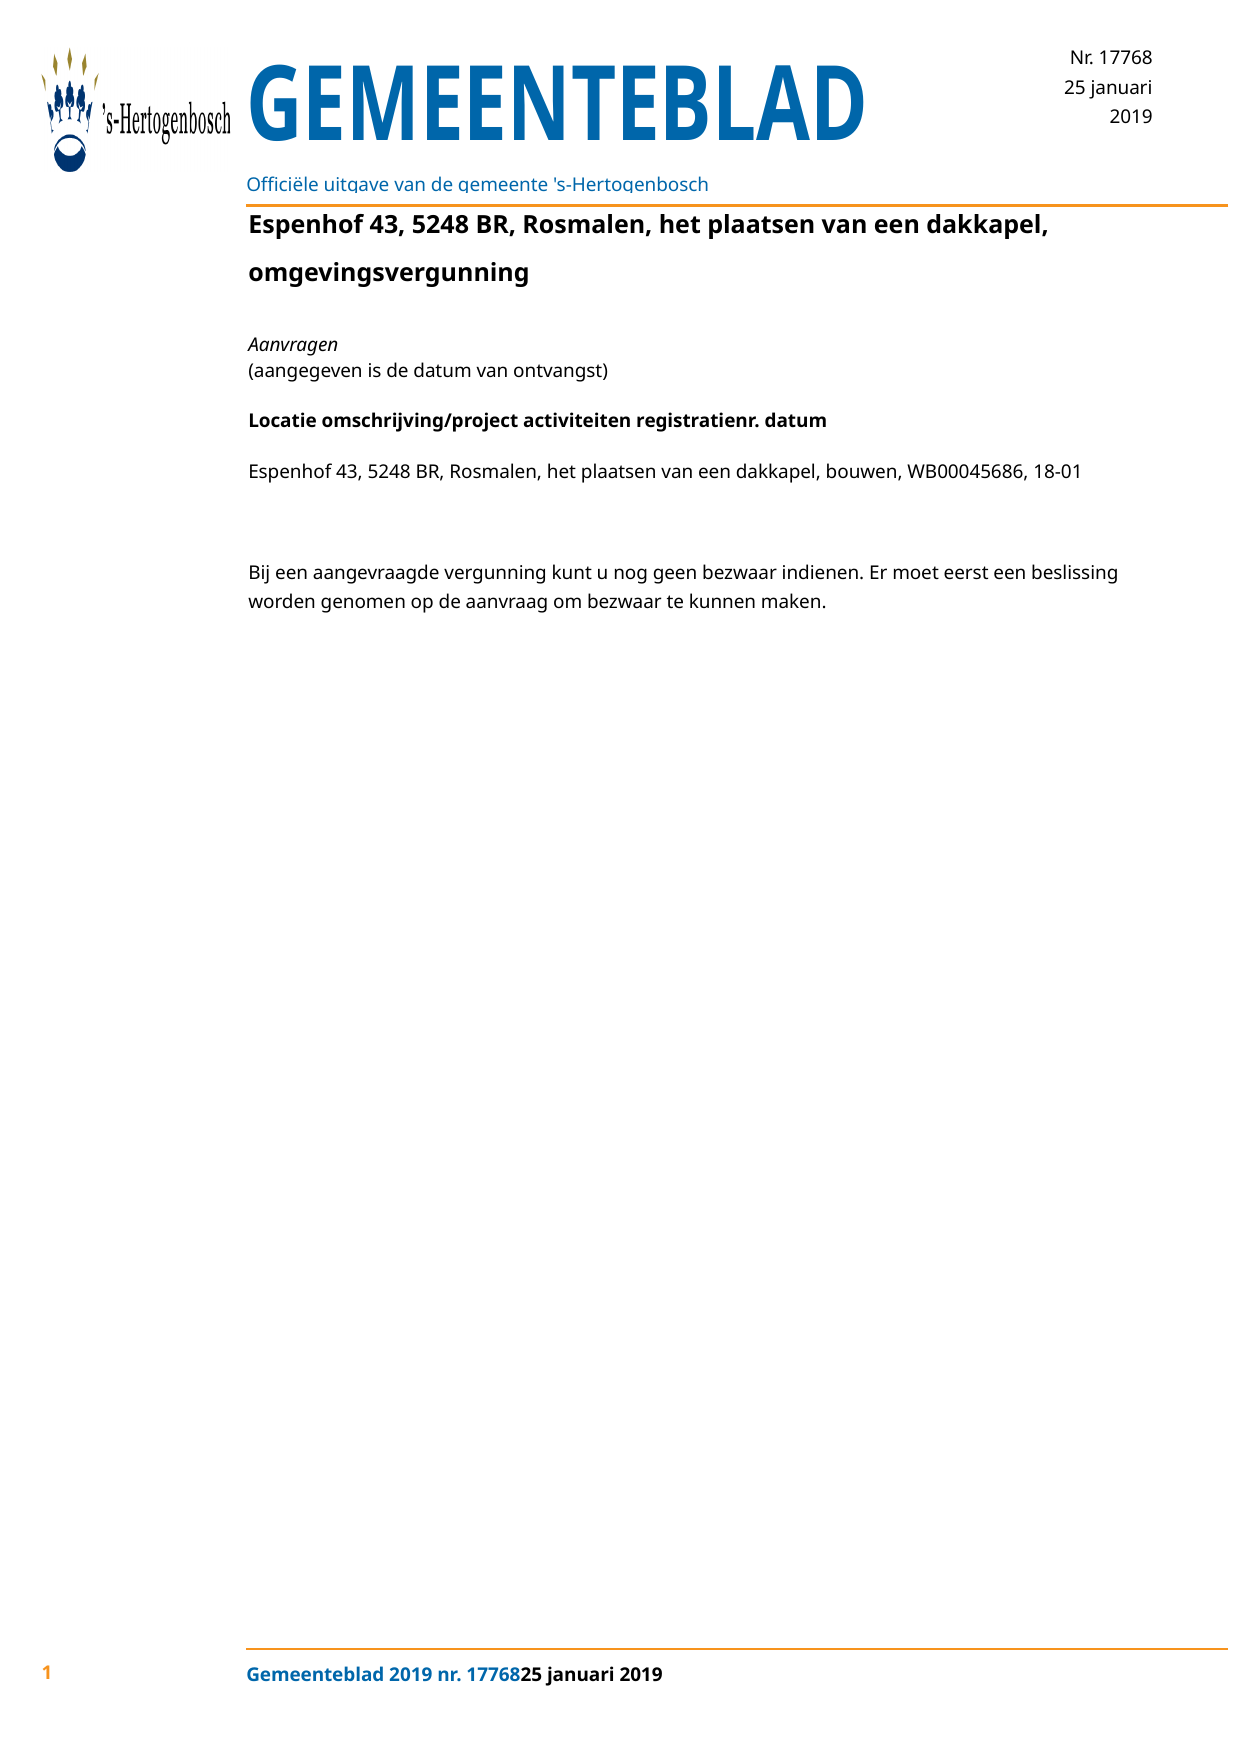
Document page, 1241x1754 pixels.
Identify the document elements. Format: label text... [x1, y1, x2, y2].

text Aanvragen [248, 331, 1152, 357]
text Bij een aangevraagde vergunning kunt u nog geen bezwaar indienen. Er moet eerst een beslissing worden genomen op de aanvraag om bezwaar te kunnen maken. [248, 559, 1152, 614]
text Espenhof 43, 5248 BR, Rosmalen, het plaatsen van een dakkapel, omgevingsvergunning [248, 207, 1152, 288]
text Espenhof 43, 5248 BR, Rosmalen, het plaatsen van een dakkapel, bouwen, WB00045686, 18-01 [248, 458, 1152, 484]
text Locatie omschrijving/project activiteiten registratienr. datum [248, 408, 1152, 433]
picture [41, 47, 231, 172]
text (aangegeven is de datum van ontvangst) [248, 357, 1152, 383]
